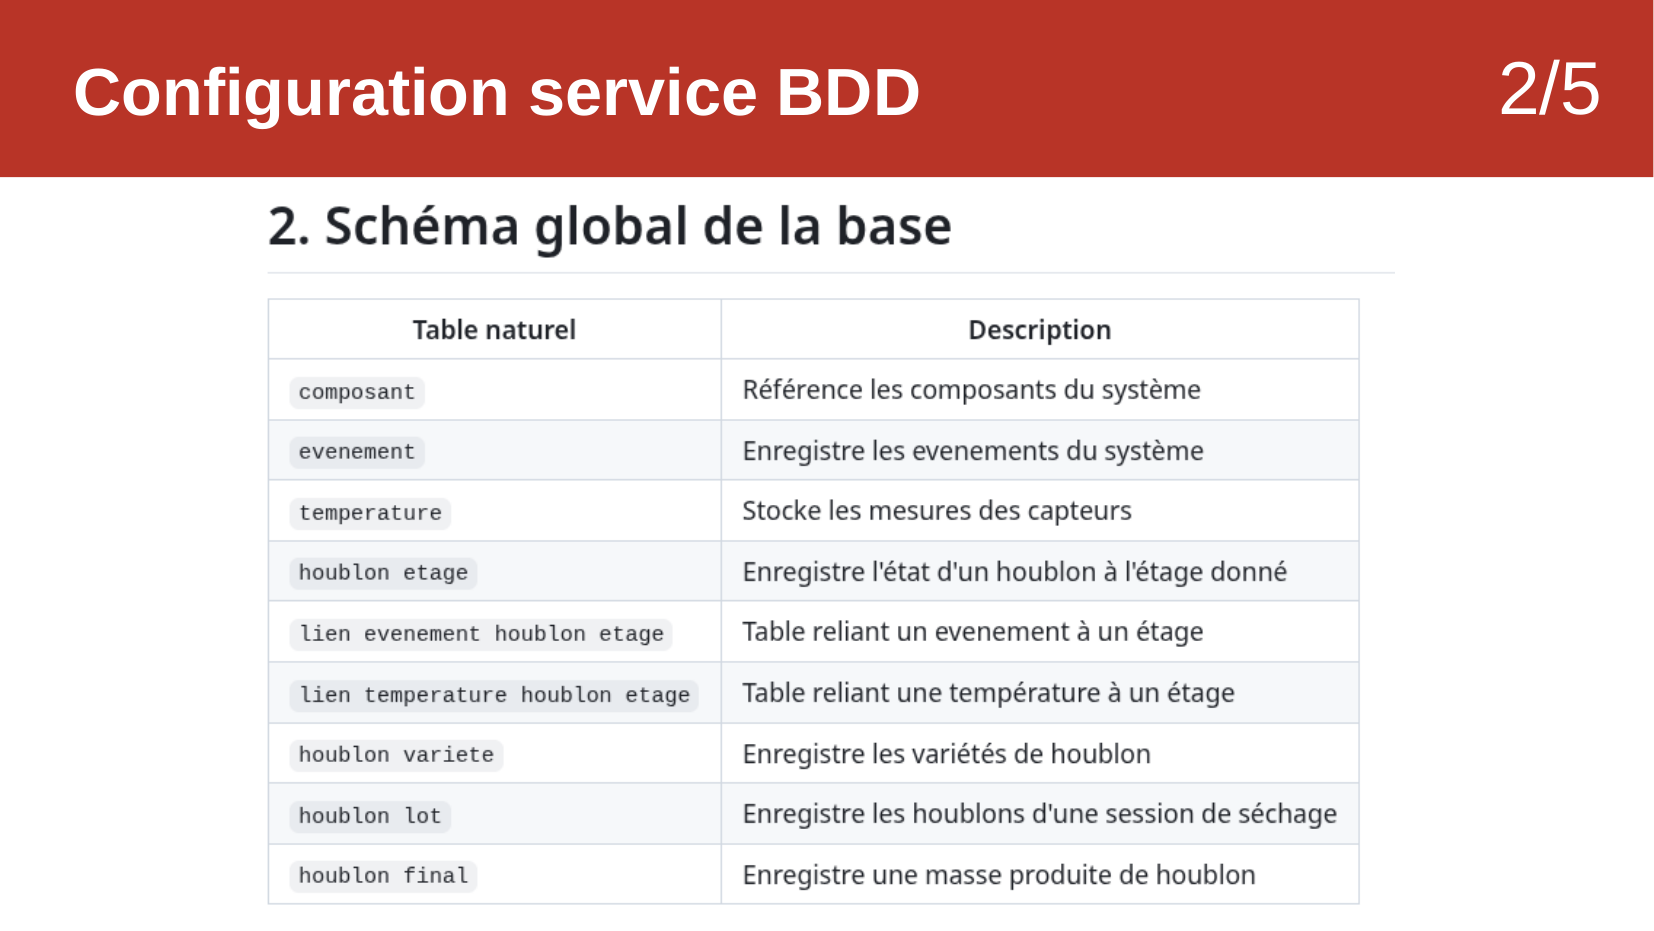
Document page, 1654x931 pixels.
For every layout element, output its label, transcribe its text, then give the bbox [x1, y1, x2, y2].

text_box Configuration service BDD [59, 47, 945, 138]
text_box [0, 0, 1476, 178]
text_box [1625, 0, 1654, 178]
text_box 2/5 [1476, 0, 1625, 178]
picture [265, 198, 1395, 931]
